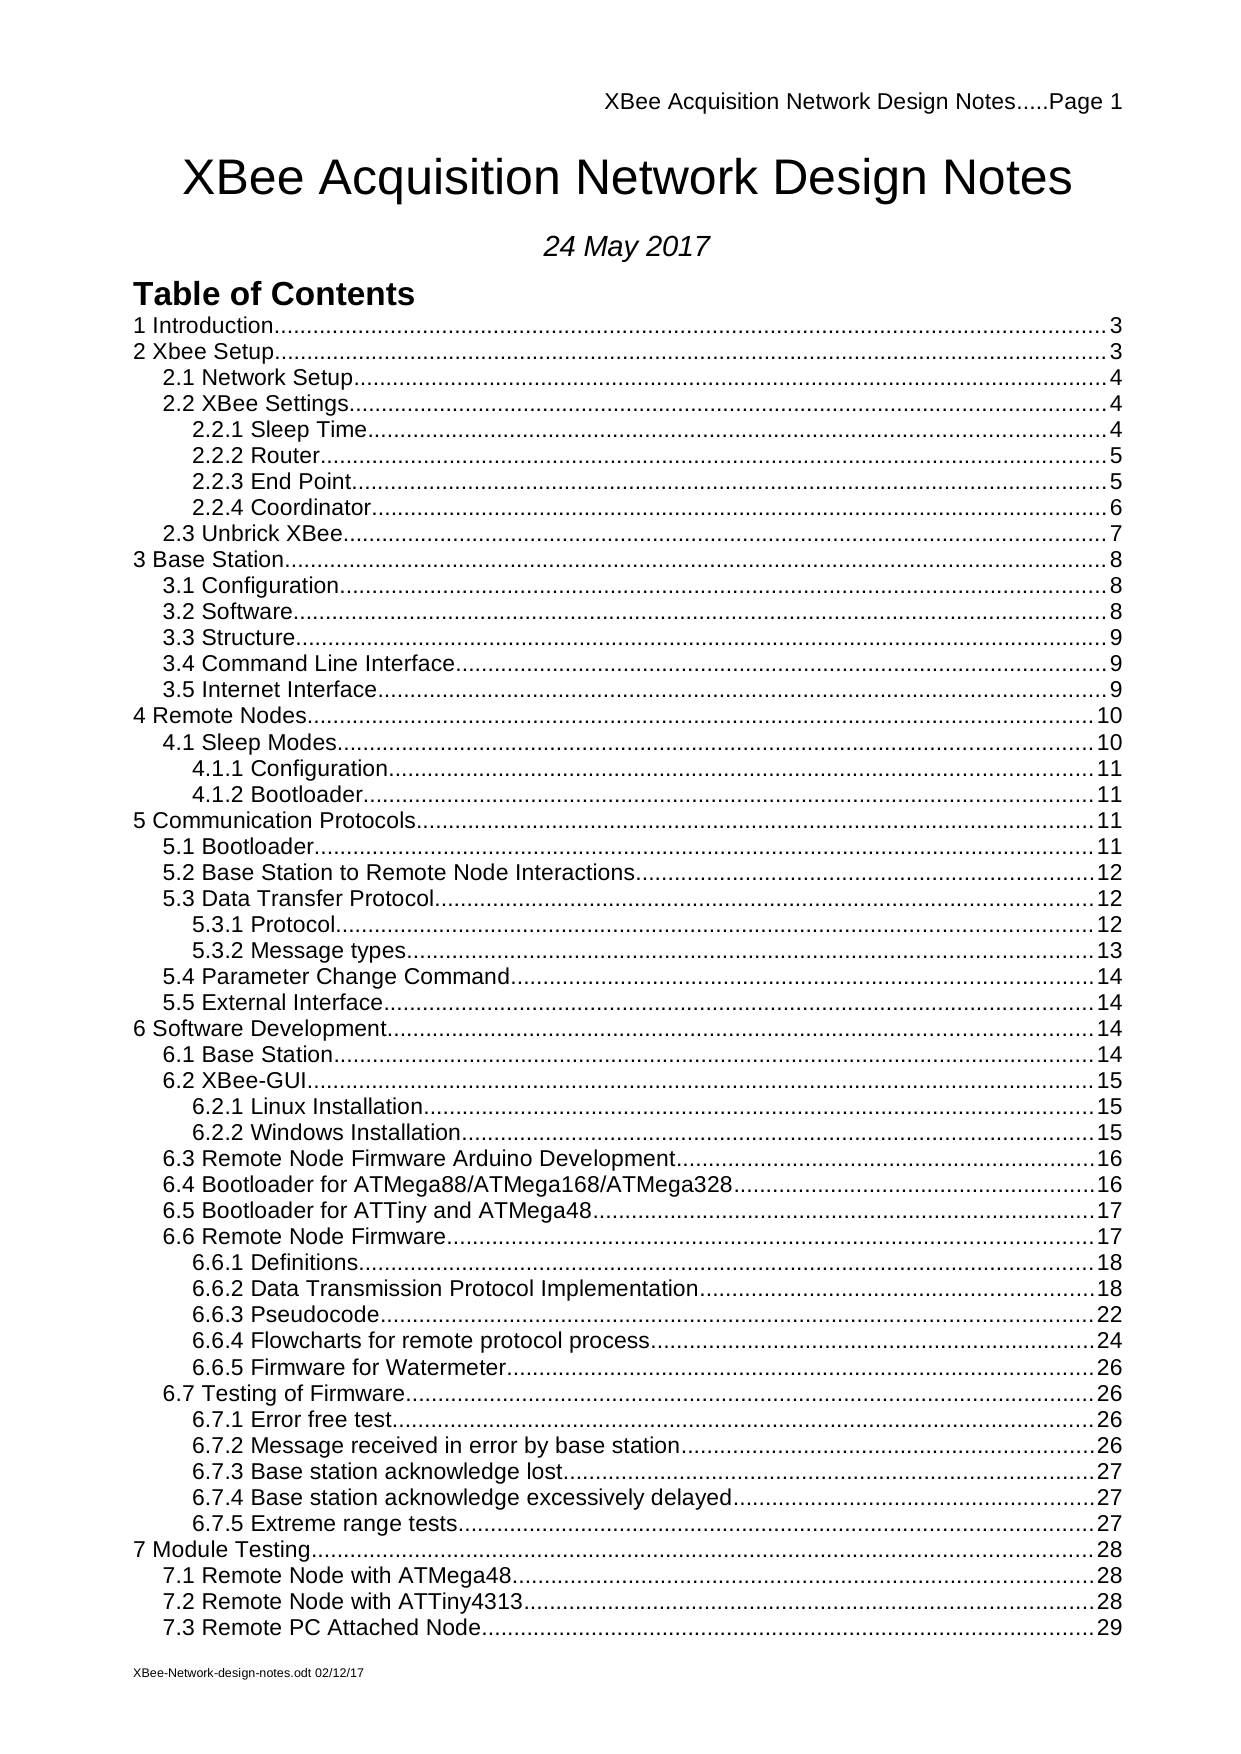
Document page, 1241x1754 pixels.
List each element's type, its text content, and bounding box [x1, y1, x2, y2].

text 7 Module Testing 28 [133, 1536, 1123, 1562]
text 3.5 Internet Interface 9 [162, 677, 1123, 703]
text 6.7.2 Message received in error by base station 26 [192, 1432, 1123, 1458]
text 6.6.2 Data Transmission Protocol Implementation 18 [192, 1276, 1123, 1302]
text 2 Xbee Setup 3 [133, 338, 1123, 364]
text 6.2 XBee-GUI 15 [162, 1067, 1123, 1093]
text 6.7 Testing of Firmware 26 [162, 1380, 1123, 1406]
text 7.2 Remote Node with ATTiny4313 28 [162, 1588, 1123, 1614]
text 3.4 Command Line Interface 9 [162, 651, 1123, 677]
text 5.3.1 Protocol 12 [192, 911, 1123, 937]
text 6.6.5 Firmware for Watermeter 26 [192, 1354, 1123, 1380]
text 6.7.4 Base station acknowledge excessively delayed 27 [192, 1484, 1123, 1510]
text 4.1.1 Configuration 11 [192, 755, 1123, 781]
text 6 Software Development 14 [133, 1015, 1123, 1041]
title XBee Acquisition Network Design Notes [133, 149, 1123, 205]
text 4.1 Sleep Modes 10 [162, 729, 1123, 755]
text 6.6.4 Flowcharts for remote protocol process 24 [192, 1328, 1123, 1354]
text 3 Base Station 8 [133, 547, 1123, 573]
text 1 Introduction 3 [133, 312, 1123, 338]
text 5.3 Data Transfer Protocol 12 [162, 885, 1123, 911]
text 6.6 Remote Node Firmware 17 [162, 1224, 1123, 1250]
text 3.2 Software 8 [162, 599, 1123, 625]
text 6.7.3 Base station acknowledge lost 27 [192, 1458, 1123, 1484]
text 6.7.5 Extreme range tests 27 [192, 1510, 1123, 1536]
text 2.2 XBee Settings 4 [162, 390, 1123, 416]
text 6.2.2 Windows Installation 15 [192, 1119, 1123, 1146]
text 6.5 Bootloader for ATTiny and ATMega48 17 [162, 1198, 1123, 1224]
text 5.4 Parameter Change Command 14 [162, 963, 1123, 989]
subtitle Table of Contents [133, 275, 1123, 312]
text 6.2.1 Linux Installation 15 [192, 1093, 1123, 1119]
text 2.2.2 Router 5 [192, 442, 1123, 468]
text 3.1 Configuration 8 [162, 573, 1123, 599]
text 4 Remote Nodes 10 [133, 703, 1123, 729]
text 2.3 Unbrick XBee 7 [162, 521, 1123, 547]
text 5 Communication Protocols 11 [133, 807, 1123, 833]
text 6.6.1 Definitions 18 [192, 1250, 1123, 1276]
text 6.6.3 Pseudocode 22 [192, 1302, 1123, 1328]
text 5.1 Bootloader 11 [162, 833, 1123, 859]
text 6.3 Remote Node Firmware Arduino Development 16 [162, 1146, 1123, 1172]
text 2.2.3 End Point 5 [192, 468, 1123, 494]
text 2.2.1 Sleep Time 4 [192, 416, 1123, 442]
text 5.2 Base Station to Remote Node Interactions 12 [162, 859, 1123, 885]
text 4.1.2 Bootloader 11 [192, 781, 1123, 807]
text 6.7.1 Error free test 26 [192, 1406, 1123, 1432]
subtitle 24 May 2017 [133, 230, 1123, 262]
text 5.5 External Interface 14 [162, 989, 1123, 1015]
text 6.1 Base Station 14 [162, 1041, 1123, 1067]
text 7.1 Remote Node with ATMega48 28 [162, 1562, 1123, 1588]
text 2.2.4 Coordinator 6 [192, 494, 1123, 521]
text 2.1 Network Setup 4 [162, 364, 1123, 390]
text 7.3 Remote PC Attached Node 29 [162, 1614, 1123, 1640]
text 3.3 Structure 9 [162, 625, 1123, 651]
text 6.4 Bootloader for ATMega88/ATMega168/ATMega328 16 [162, 1172, 1123, 1198]
text 5.3.2 Message types 13 [192, 937, 1123, 963]
